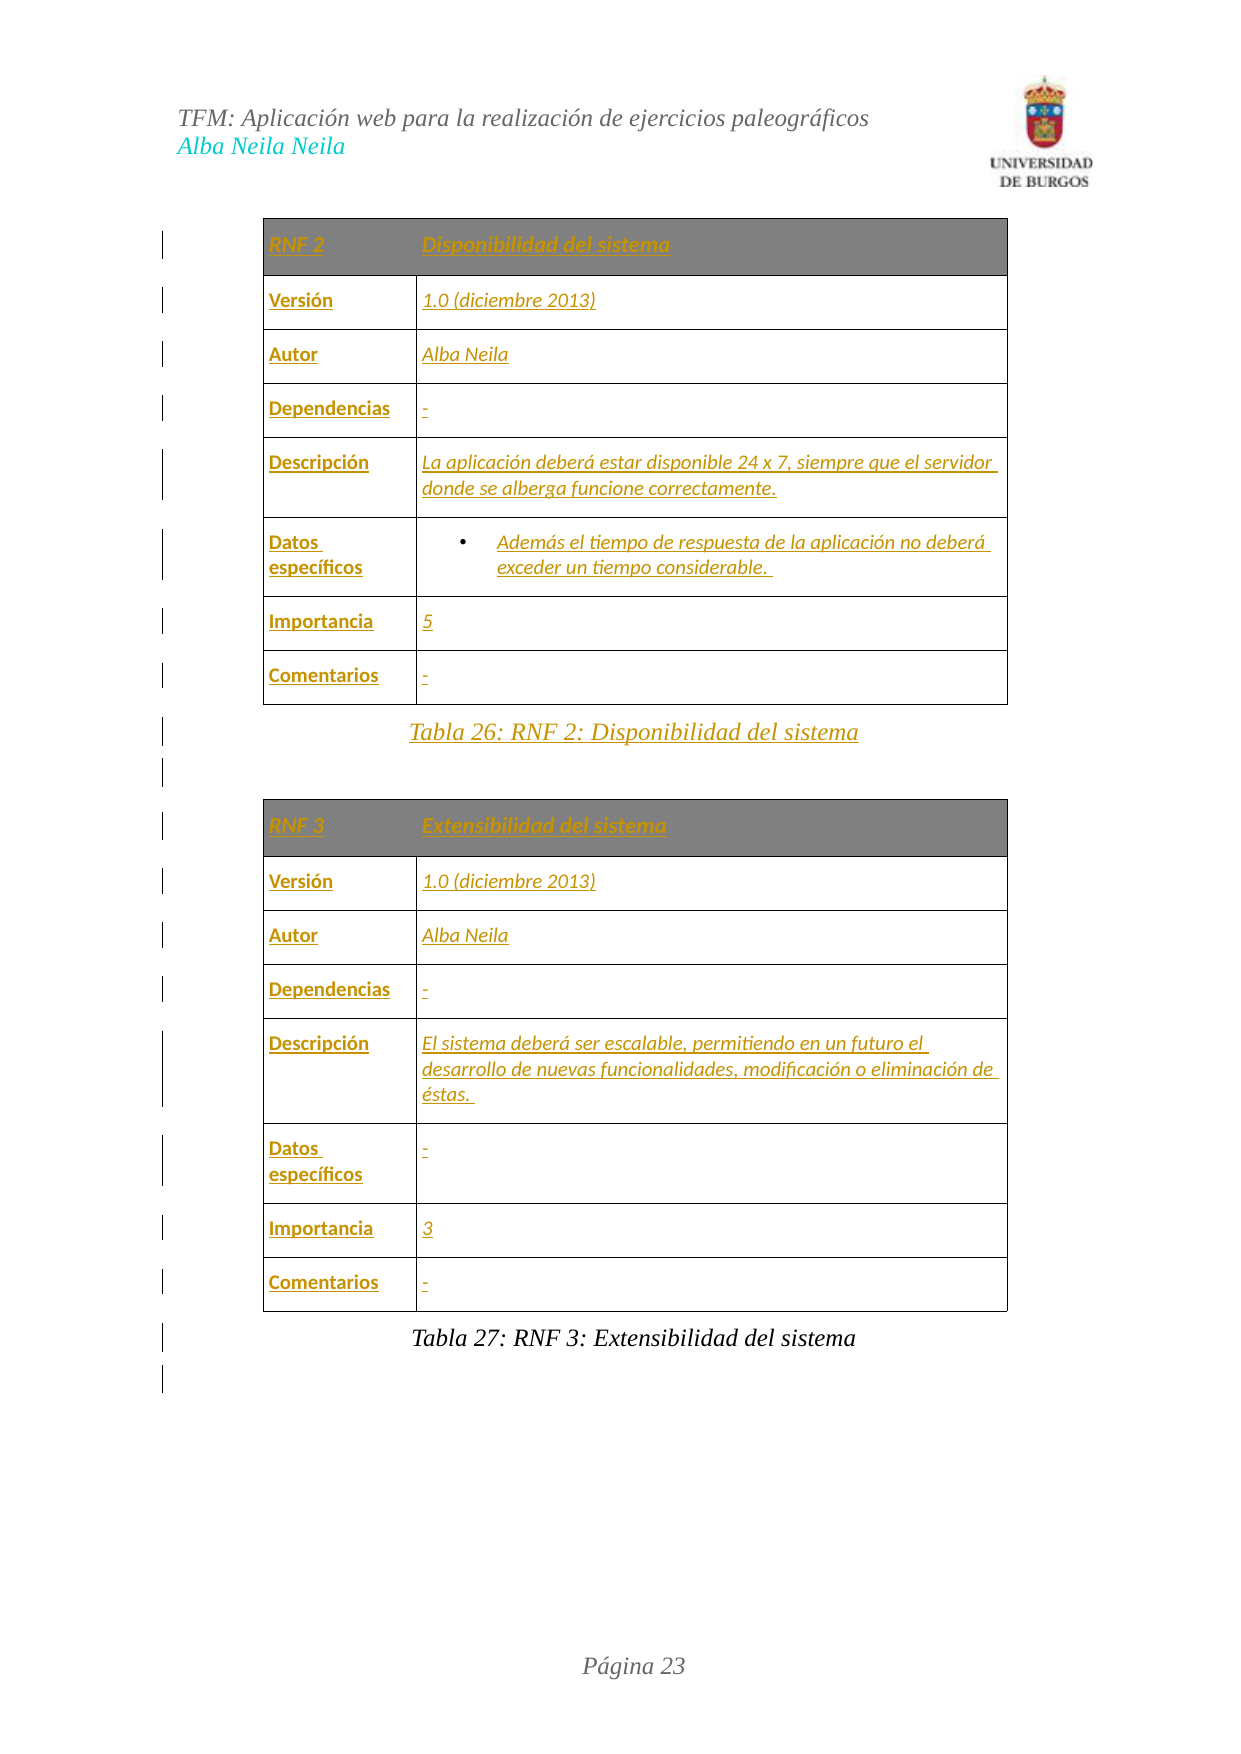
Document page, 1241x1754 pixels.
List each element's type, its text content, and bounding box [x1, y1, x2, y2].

table_header Disponibilidad del sistema [416, 219, 1007, 275]
table_cell - [417, 965, 1007, 1018]
table_header RNF 2 [264, 219, 416, 275]
table_cell La aplicación deberá estar disponible 24 x 7, siempre que el servidor donde se alberga funcione correctamente. [417, 438, 1007, 517]
table_cell - [417, 384, 1007, 437]
table_cell - [417, 651, 1007, 704]
table_cell 5 [417, 597, 1007, 650]
table_cell Dependencias [264, 384, 416, 437]
table_cell Comentarios [264, 651, 416, 704]
table_header RNF 3 [264, 800, 416, 856]
table_cell - [417, 1124, 1007, 1203]
table_cell Importancia [264, 1204, 416, 1257]
table_cell Autor [264, 330, 416, 383]
table_cell - [417, 1258, 1007, 1311]
table_cell 1.0 (diciembre 2013) [417, 857, 1007, 910]
picture [990, 75, 1093, 187]
table_cell Autor [264, 911, 416, 964]
table_cell Datos específicos [264, 1124, 416, 1203]
table_cell Alba Neila [417, 330, 1007, 383]
table_cell Importancia [264, 597, 416, 650]
table_cell Versión [264, 857, 416, 910]
table_cell Datos específicos [264, 518, 416, 596]
table_cell Además el tiempo de respuesta de la aplicación no deberá exceder un tiempo considerable. [417, 518, 1007, 596]
table_cell El sistema deberá ser escalable, permitiendo en un futuro el desarrollo de nuevas funcionalidades, modificación o eliminación de éstas. [417, 1019, 1007, 1123]
table_cell Versión [264, 276, 416, 329]
table_cell 1.0 (diciembre 2013) [417, 276, 1007, 329]
table_header Extensibilidad del sistema [416, 800, 1007, 856]
table_cell Descripción [264, 1019, 416, 1123]
text Tabla 26: RNF 2: Disponibilidad del sistema [177, 717, 1092, 746]
table_cell 3 [417, 1204, 1007, 1257]
table_cell Comentarios [264, 1258, 416, 1311]
table_cell Descripción [264, 438, 416, 517]
table_cell Dependencias [264, 965, 416, 1018]
text Tabla 27: RNF 3: Extensibilidad del sistema [177, 1323, 1092, 1352]
table_cell Alba Neila [417, 911, 1007, 964]
